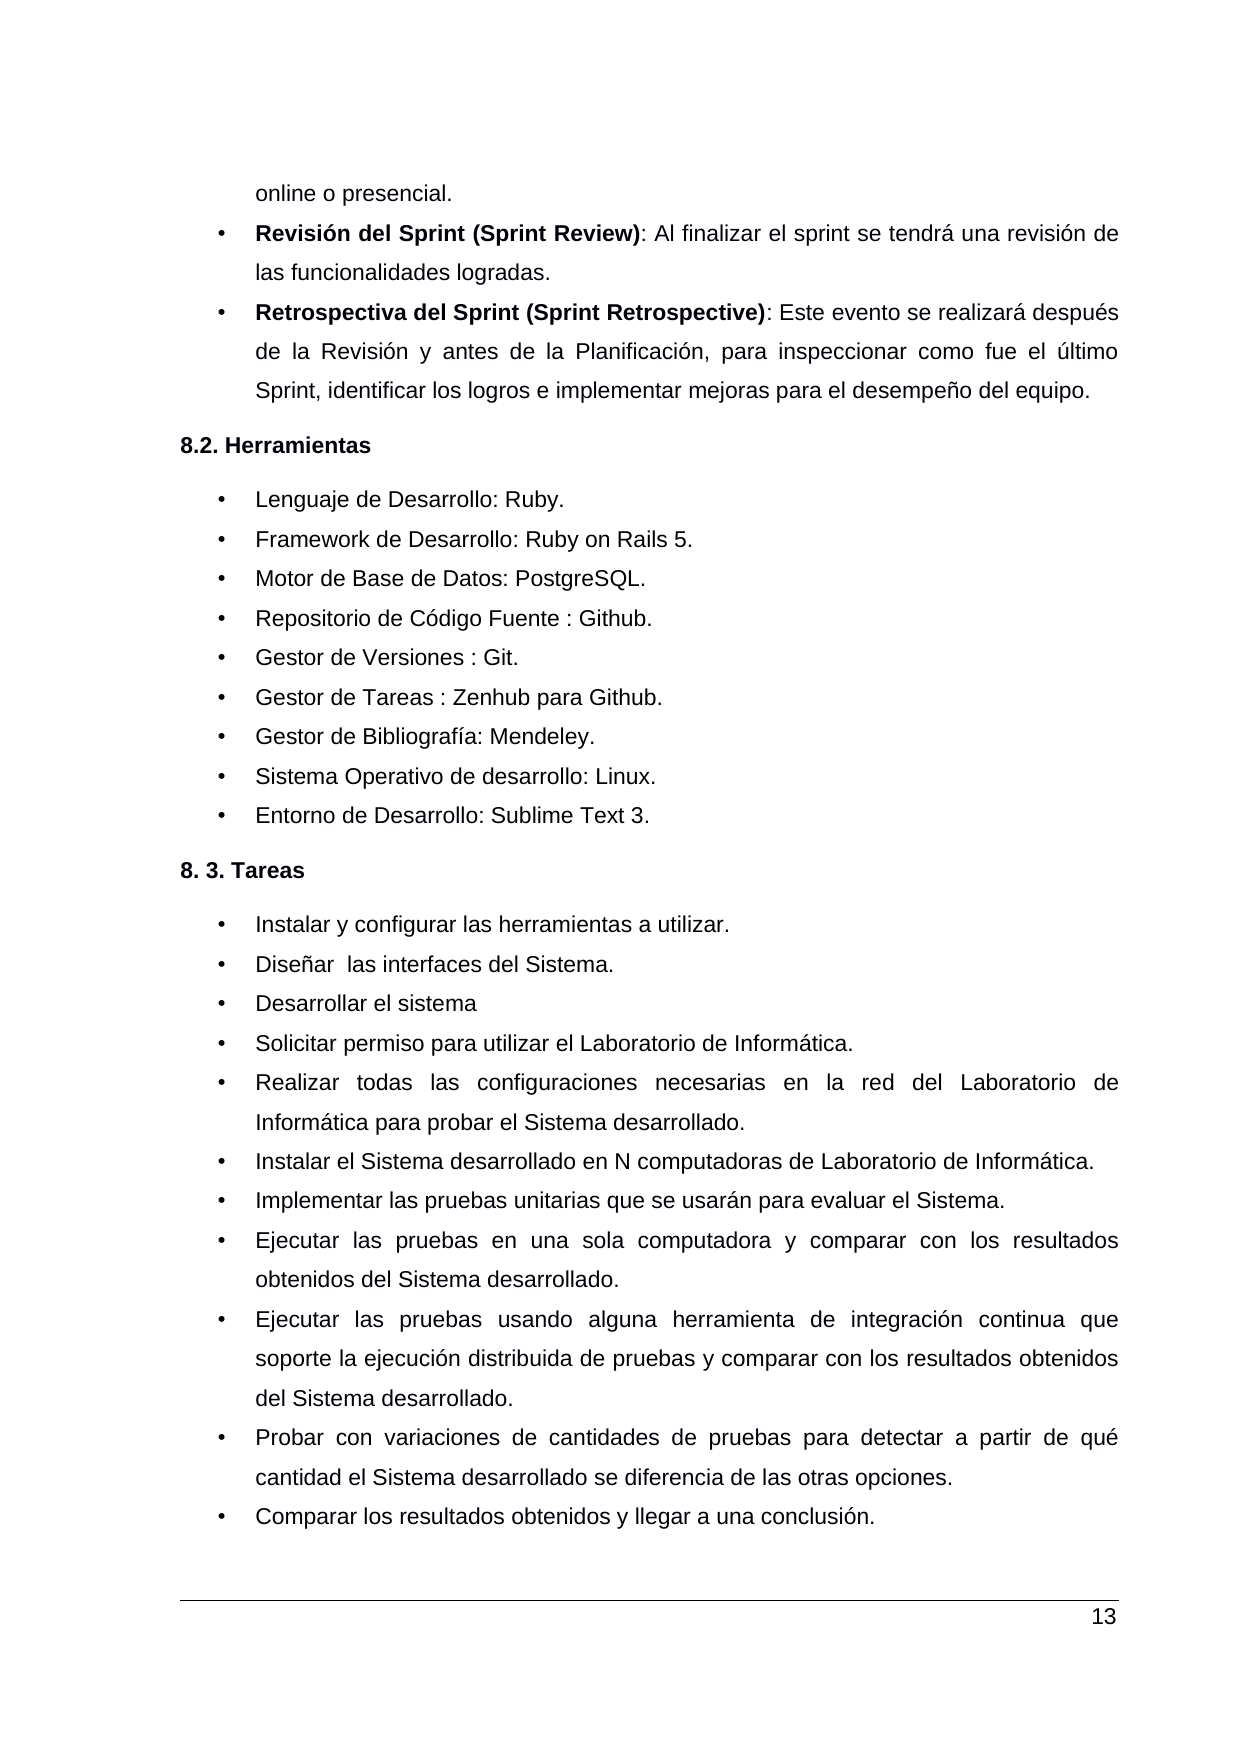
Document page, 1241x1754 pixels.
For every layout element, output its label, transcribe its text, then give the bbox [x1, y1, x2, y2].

title 8.2. Herramientas [180, 432, 1119, 458]
list Instalar y configurar las herramientas a utilizar. [218, 911, 1119, 937]
list Gestor de Versiones : Git. [218, 644, 1119, 671]
list Solicitar permiso para utilizar el Laboratorio de Informática. [218, 1029, 1119, 1056]
list Retrospectiva del Sprint (Sprint Retrospective): Este evento se realizará después de la Revisión y antes de la Planificación, para inspeccionar como fue el último Sprint, identificar los logros e implementar mejoras para el desempeño del equipo. [218, 298, 1119, 404]
list Gestor de Tareas : Zenhub para Github. [218, 684, 1119, 710]
list Revisión del Sprint (Sprint Review): Al finalizar el sprint se tendrá una revisión de las funcionalidades logradas. [218, 219, 1119, 285]
list Probar con variaciones de cantidades de pruebas para detectar a partir de qué cantidad el Sistema desarrollado se diferencia de las otras opciones. [218, 1424, 1119, 1490]
list Instalar el Sistema desarrollado en N computadoras de Laboratorio de Informática. [218, 1148, 1119, 1174]
list Diseñar las interfaces del Sistema. [218, 951, 1119, 977]
list Ejecutar las pruebas en una sola computadora y comparar con los resultados obtenidos del Sistema desarrollado. [218, 1227, 1119, 1293]
list Desarrollar el sistema [218, 990, 1119, 1016]
list Sistema Operativo de desarrollo: Linux. [218, 763, 1119, 789]
list Motor de Base de Datos: PostgreSQL. [218, 565, 1119, 592]
list Entorno de Desarrollo: Sublime Text 3. [218, 802, 1119, 828]
list online o presencial. [218, 180, 1119, 206]
list Ejecutar las pruebas usando alguna herramienta de integración continua que soporte la ejecución distribuida de pruebas y comparar con los resultados obtenidos del Sistema desarrollado. [218, 1306, 1119, 1411]
list Lenguaje de Desarrollo: Ruby. [218, 486, 1119, 513]
title 8. 3. Tareas [180, 857, 1119, 883]
list Repositorio de Código Fuente : Github. [218, 605, 1119, 631]
list Implementar las pruebas unitarias que se usarán para evaluar el Sistema. [218, 1187, 1119, 1214]
list Gestor de Bibliografía: Mendeley. [218, 723, 1119, 749]
list Realizar todas las configuraciones necesarias en la red del Laboratorio de Informática para probar el Sistema desarrollado. [218, 1069, 1119, 1135]
list Comparar los resultados obtenidos y llegar a una conclusión. [218, 1503, 1119, 1530]
list Framework de Desarrollo: Ruby on Rails 5. [218, 526, 1119, 552]
